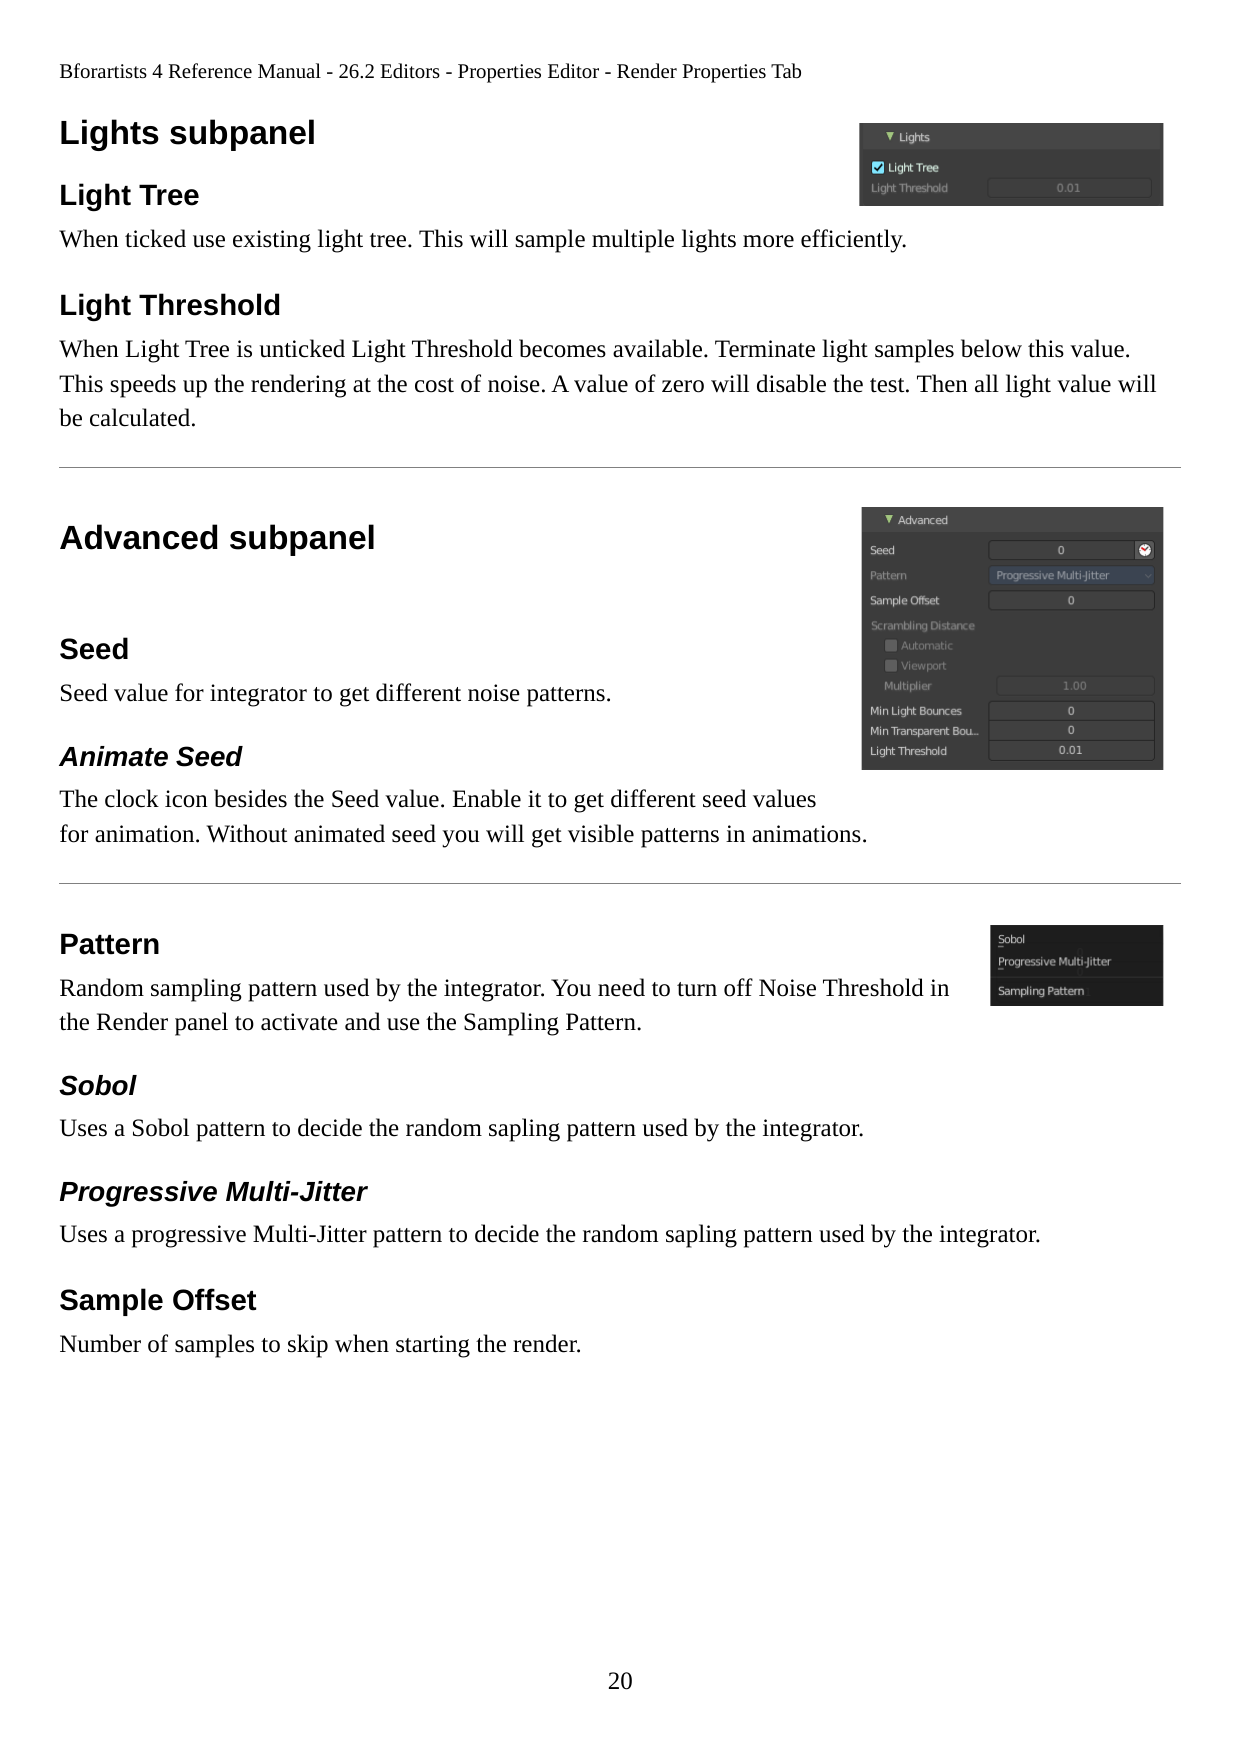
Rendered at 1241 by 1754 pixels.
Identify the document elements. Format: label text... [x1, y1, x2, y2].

subtitle [1164, 517, 1181, 556]
subtitle Sobol [59, 1069, 1181, 1101]
text Seed value for integrator to get different noise patterns. [59, 678, 861, 707]
text When ticked use existing light tree. This will sample multiple lights more efficiently. [59, 224, 1181, 253]
subtitle Lights subpanel [59, 113, 1181, 151]
text The clock icon besides the Seed value. Enable it to get different seed values for animation. Without animated seed you will get visible patterns in animations. [59, 784, 1181, 848]
subtitle Progressive Multi-Jitter [59, 1175, 1181, 1207]
picture [861, 507, 1164, 770]
text Uses a Sobol pattern to decide the random sapling pattern used by the integrator. [59, 1113, 1181, 1142]
text Number of samples to skip when starting the render. [59, 1329, 1181, 1358]
subtitle [1164, 927, 1181, 961]
text Uses a progressive Multi-Jitter pattern to decide the random sapling pattern used by the integrator. [59, 1219, 1181, 1248]
subtitle Advanced subpanel [59, 517, 861, 556]
subtitle Seed [59, 632, 861, 666]
text When Light Tree is unticked Light Threshold becomes available. Terminate light samples below this value. This speeds up the rendering at the cost of noise. A value of zero will disable the test. Then all light value will be calculated. [59, 334, 1181, 432]
subtitle Pattern [59, 927, 990, 961]
subtitle Light Threshold [59, 288, 1181, 322]
subtitle Animate Seed [59, 740, 1181, 772]
subtitle Sample Offset [59, 1283, 1181, 1317]
picture [859, 123, 1164, 206]
subtitle Light Tree [59, 178, 1181, 212]
subtitle [1164, 632, 1181, 666]
picture [990, 925, 1164, 1006]
text Random sampling pattern used by the integrator. You need to turn off Noise Threshold in the Render panel to activate and use the Sampling Pattern. [59, 973, 1181, 1036]
